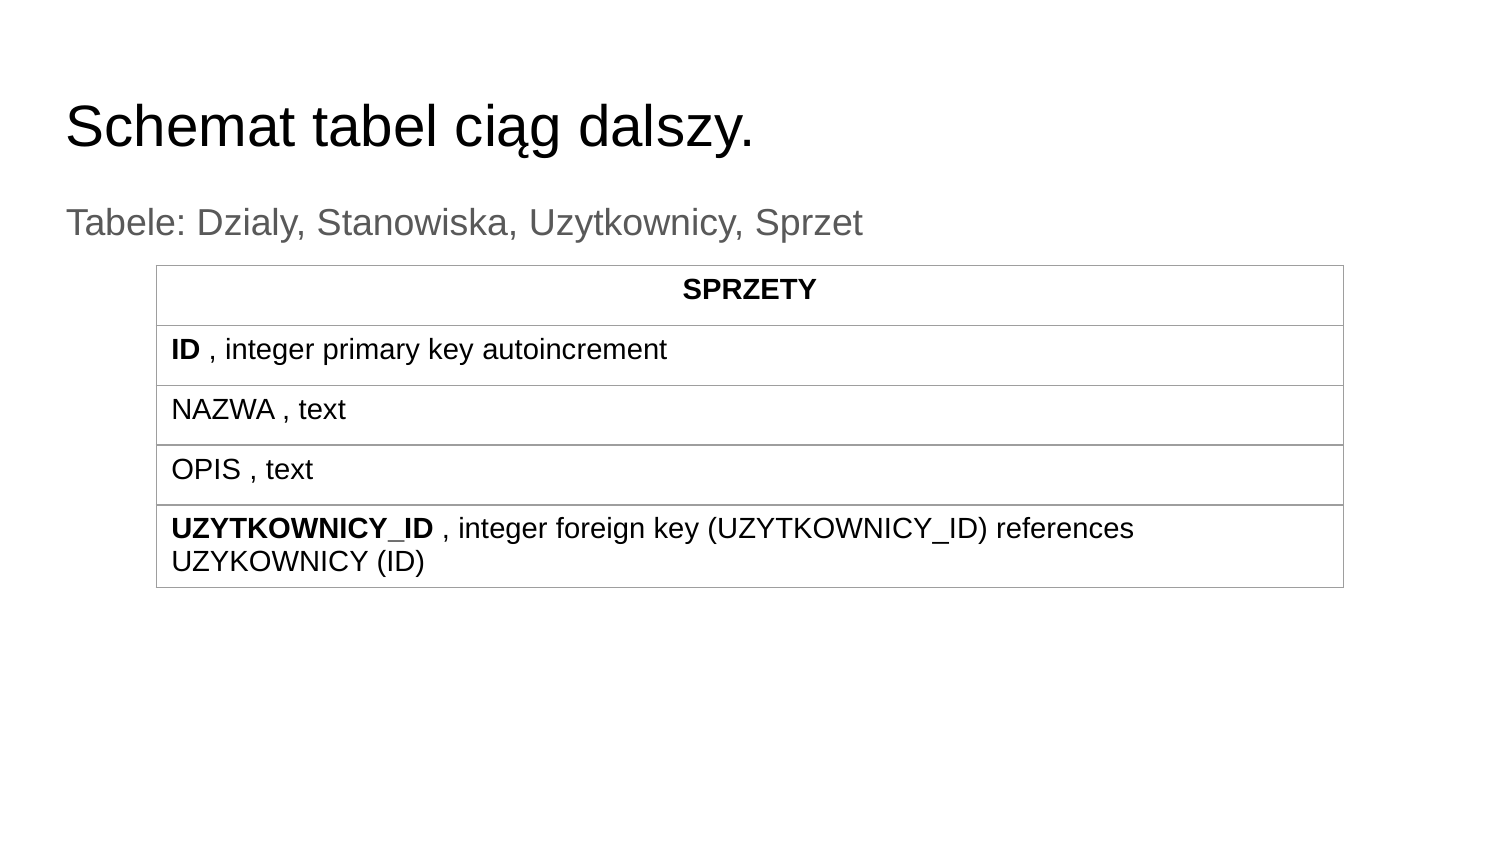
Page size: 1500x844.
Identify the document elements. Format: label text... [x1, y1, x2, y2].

table_header SPRZETY [157, 266, 1343, 325]
table_cell UZYTKOWNICY_ID , integer foreign key (UZYTKOWNICY_ID) references UZYKOWNICY (ID) [157, 506, 1343, 587]
text_box Tabele: Dzialy, Stanowiska, Uzytkownicy, Sprzet [51, 182, 1449, 744]
table_cell OPIS , text [157, 446, 1343, 504]
table_cell NAZWA , text [157, 386, 1343, 444]
text_box Schemat tabel ciąg dalszy. [51, 72, 1449, 167]
table_cell ID , integer primary key autoincrement [157, 326, 1343, 385]
